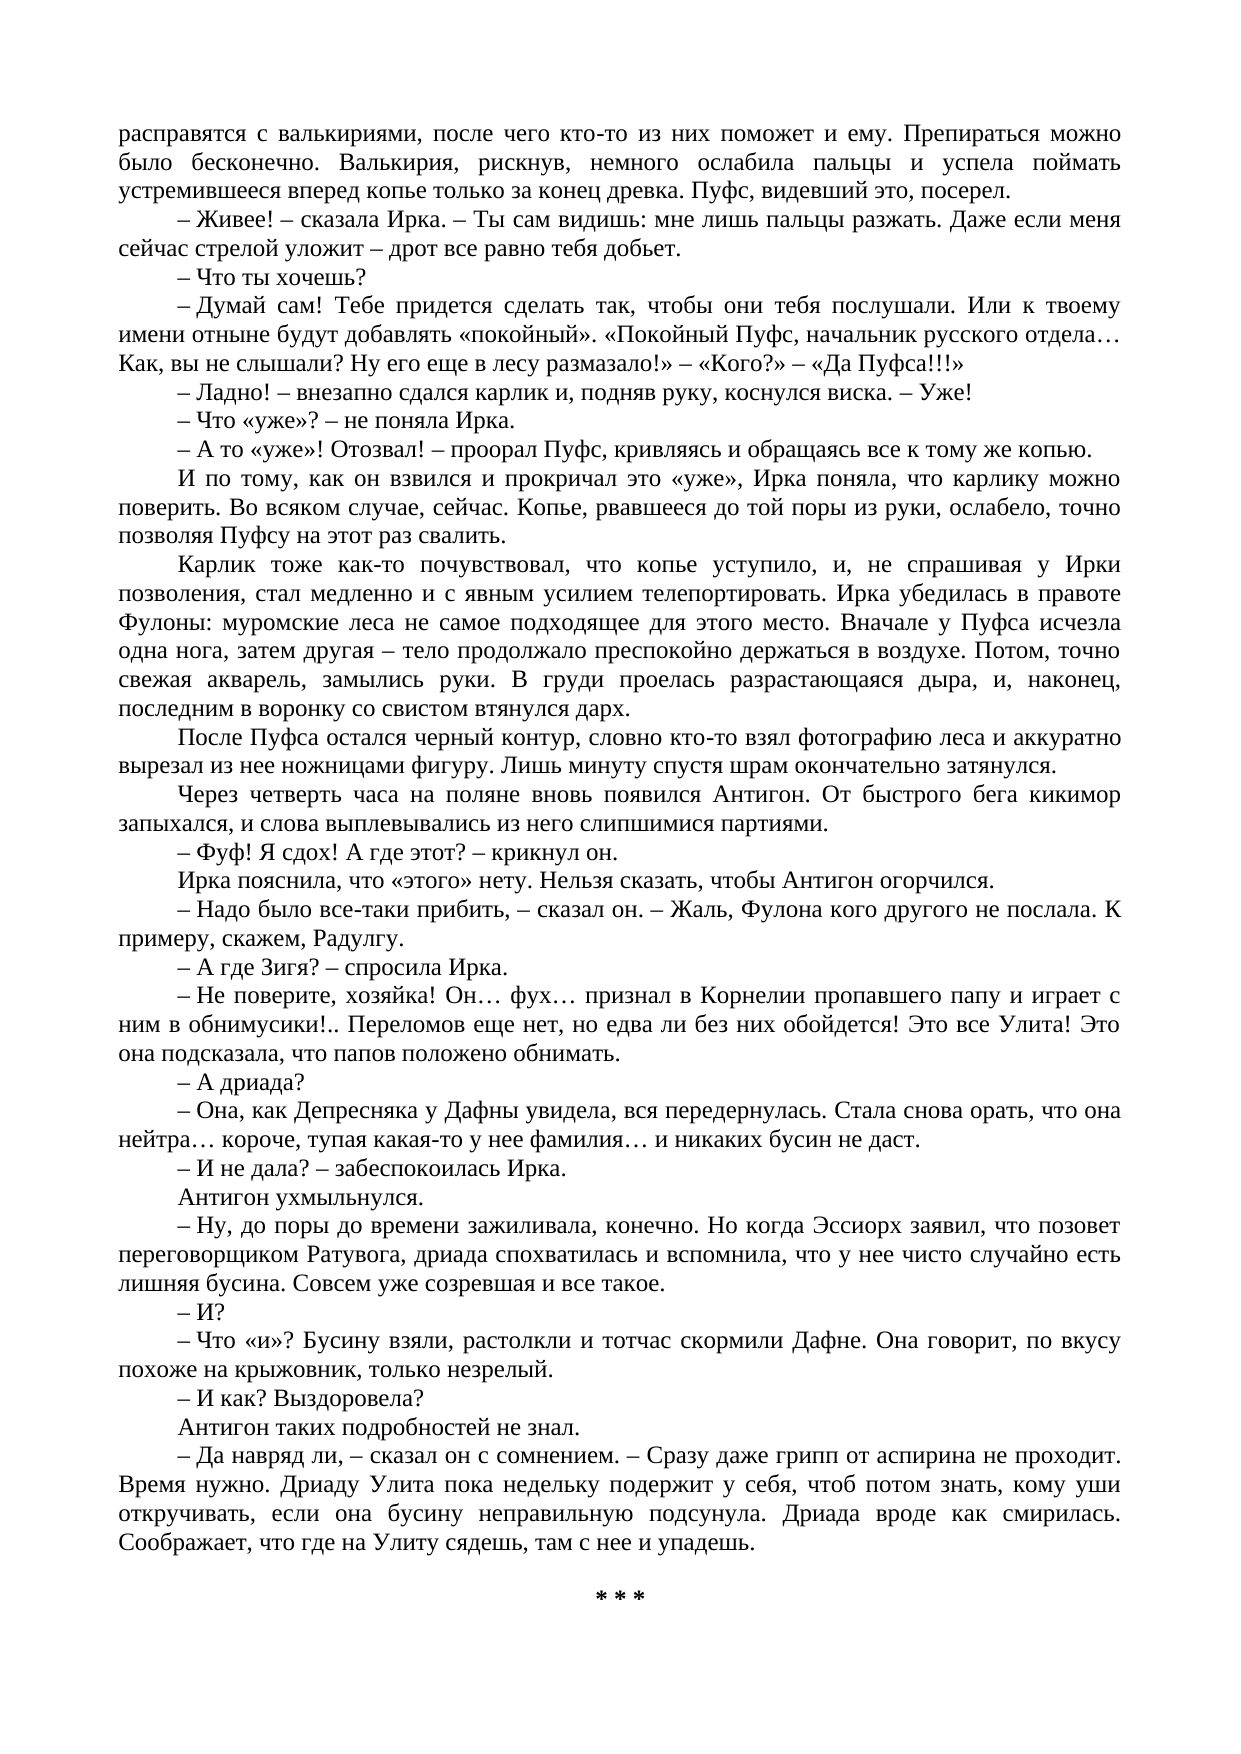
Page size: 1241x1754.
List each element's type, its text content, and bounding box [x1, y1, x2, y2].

text – Не поверите, хозяйка! Он… фух… признал в Корнелии пропавшего папу и играет с ним в обнимусики!.. Переломов еще нет, но едва ли без них обойдется! Это все Улита! Это она подсказала, что папов положено обнимать. [118, 981, 1122, 1067]
text – Живее! – сказала Ирка. – Ты сам видишь: мне лишь пальцы разжать. Даже если меня сейчас стрелой уложит – дрот все равно тебя добьет. [118, 204, 1122, 262]
text – И не дала? – забеспокоилась Ирка. [118, 1153, 1122, 1182]
text – Думай сам! Тебе придется сделать так, чтобы они тебя послушали. Или к твоему имени отныне будут добавлять «покойный». «Покойный Пуфс, начальник русского отдела… Как, вы не слышали? Ну его еще в лесу размазало!» – «Кого?» – «Да Пуфса!!!» [118, 291, 1122, 377]
text – Ладно! – внезапно сдался карлик и, подняв руку, коснулся виска. – Уже! [118, 377, 1122, 406]
text – А то «уже»! Отозвал! – проорал Пуфс, кривляясь и обращаясь все к тому же копью. [118, 434, 1122, 463]
text – Она, как Депресняка у Дафны увидела, вся передернулась. Стала снова орать, что она нейтра… короче, тупая какая‑то у нее фамилия… и никаких бусин не даст. [118, 1096, 1122, 1153]
text – Что «уже»? – не поняла Ирка. [118, 406, 1122, 434]
text – А где Зигя? – спросила Ирка. [118, 952, 1122, 981]
text – А дриада? [118, 1067, 1122, 1096]
text расправятся с валькириями, после чего кто‑то из них поможет и ему. Препираться можно было бесконечно. Валькирия, рискнув, немного ослабила пальцы и успела поймать устремившееся вперед копье только за конец древка. Пуфс, видевший это, посерел. [118, 118, 1122, 204]
text Через четверть часа на поляне вновь появился Антигон. От быстрого бега кикимор запыхался, и слова выплевывались из него слипшимися партиями. [118, 779, 1122, 837]
text – Да навряд ли, – сказал он с сомнением. – Сразу даже грипп от аспирина не проходит. Время нужно. Дриаду Улита пока недельку подержит у себя, чтоб потом знать, кому уши откручивать, если она бусину неправильную подсунула. Дриада вроде как смирилась. Соображает, что где на Улиту сядешь, там с нее и упадешь. [118, 1441, 1122, 1556]
text – Фуф! Я сдох! А где этот? – крикнул он. [118, 837, 1122, 866]
text – Что «и»? Бусину взяли, растолкли и тотчас скормили Дафне. Она говорит, по вкусу похоже на крыжовник, только незрелый. [118, 1326, 1122, 1383]
text Ирка пояснила, что «этого» нету. Нельзя сказать, чтобы Антигон огорчился. [118, 866, 1122, 894]
text – И как? Выздоровела? [118, 1383, 1122, 1412]
text И по тому, как он взвился и прокричал это «уже», Ирка поняла, что карлику можно поверить. Во всяком случае, сейчас. Копье, рвавшееся до той поры из руки, ослабело, точно позволяя Пуфсу на этот раз свалить. [118, 463, 1122, 549]
text Карлик тоже как‑то почувствовал, что копье уступило, и, не спрашивая у Ирки позволения, стал медленно и с явным усилием телепортировать. Ирка убедилась в правоте Фулоны: муромские леса не самое подходящее для этого место. Вначале у Пуфса исчезла одна нога, затем другая – тело продолжало преспокойно держаться в воздухе. Потом, точно свежая акварель, замылись руки. В груди проелась разрастающаяся дыра, и, наконец, последним в воронку со свистом втянулся дарх. [118, 549, 1122, 722]
text – Ну, до поры до времени зажиливала, конечно. Но когда Эссиорх заявил, что позовет переговорщиком Ратувога, дриада спохватилась и вспомнила, что у нее чисто случайно есть лишняя бусина. Совсем уже созревшая и все такое. [118, 1211, 1122, 1297]
text После Пуфса остался черный контур, словно кто‑то взял фотографию леса и аккуратно вырезал из нее ножницами фигуру. Лишь минуту спустя шрам окончательно затянулся. [118, 722, 1122, 779]
text – Надо было все‑таки прибить, – сказал он. – Жаль, Фулона кого другого не послала. К примеру, скажем, Радулгу. [118, 894, 1122, 952]
text Антигон таких подробностей не знал. [118, 1412, 1122, 1441]
text Антигон ухмыльнулся. [118, 1182, 1122, 1211]
subtitle * * * [118, 1584, 1122, 1613]
text – И? [118, 1297, 1122, 1326]
text – Что ты хочешь? [118, 262, 1122, 291]
